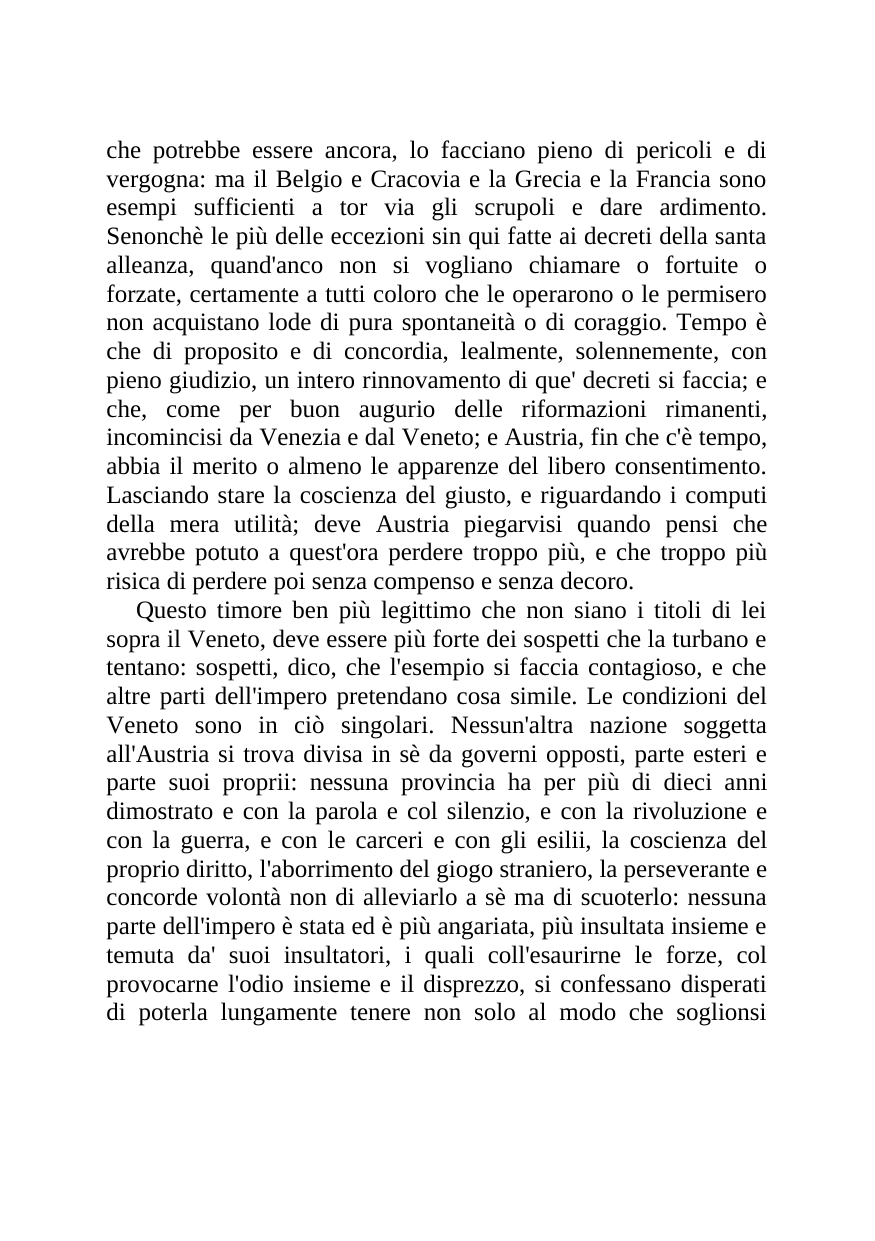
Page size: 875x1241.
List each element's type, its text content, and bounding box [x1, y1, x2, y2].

text che potrebbe essere ancora, lo facciano pieno di pericoli e di vergogna: ma il Belgio e Cracovia e la Grecia e la Francia sono esempi sufficienti a tor via gli scrupoli e dare ardimento. Senonchè le più delle eccezioni sin qui fatte ai decreti della santa alleanza, quand'anco non si vogliano chiamare o fortuite o forzate, certamente a tutti coloro che le operarono o le permisero non acquistano lode di pura spontaneità o di coraggio. Tempo è che di proposito e di concordia, lealmente, solennemente, con pieno giudizio, un intero rinnovamento di que' decreti si faccia; e che, come per buon augurio delle riformazioni rimanenti, incomincisi da Venezia e dal Veneto; e Austria, fin che c'è tempo, abbia il merito o almeno le apparenze del libero consentimento. Lasciando stare la coscienza del giusto, e riguardando i computi della mera utilità; deve Austria piegarvisi quando pensi che avrebbe potuto a quest'ora perdere troppo più, e che troppo più risica di perdere poi senza compenso e senza decoro. [106, 135, 768, 595]
text Questo timore ben più legittimo che non siano i titoli di lei sopra il Veneto, deve essere più forte dei sospetti che la turbano e tentano: sospetti, dico, che l'esempio si faccia contagioso, e che altre parti dell'impero pretendano cosa simile. Le condizioni del Veneto sono in ciò singolari. Nessun'altra nazione soggetta all'Austria si trova divisa in sè da governi opposti, parte esteri e parte suoi proprii: nessuna provincia ha per più di dieci anni dimostrato e con la parola e col silenzio, e con la rivoluzione e con la guerra, e con le carceri e con gli esilii, la coscienza del proprio diritto, l'aborrimento del giogo straniero, la perseverante e concorde volontà non di alleviarlo a sè ma di scuoterlo: nessuna parte dell'impero è stata ed è più angariata, più insultata insieme e temuta da' suoi insultatori, i quali coll'esaurirne le forze, col provocarne l'odio insieme e il disprezzo, si confessano disperati di poterla lungamente tenere non solo al modo che soglionsi [106, 595, 768, 1026]
